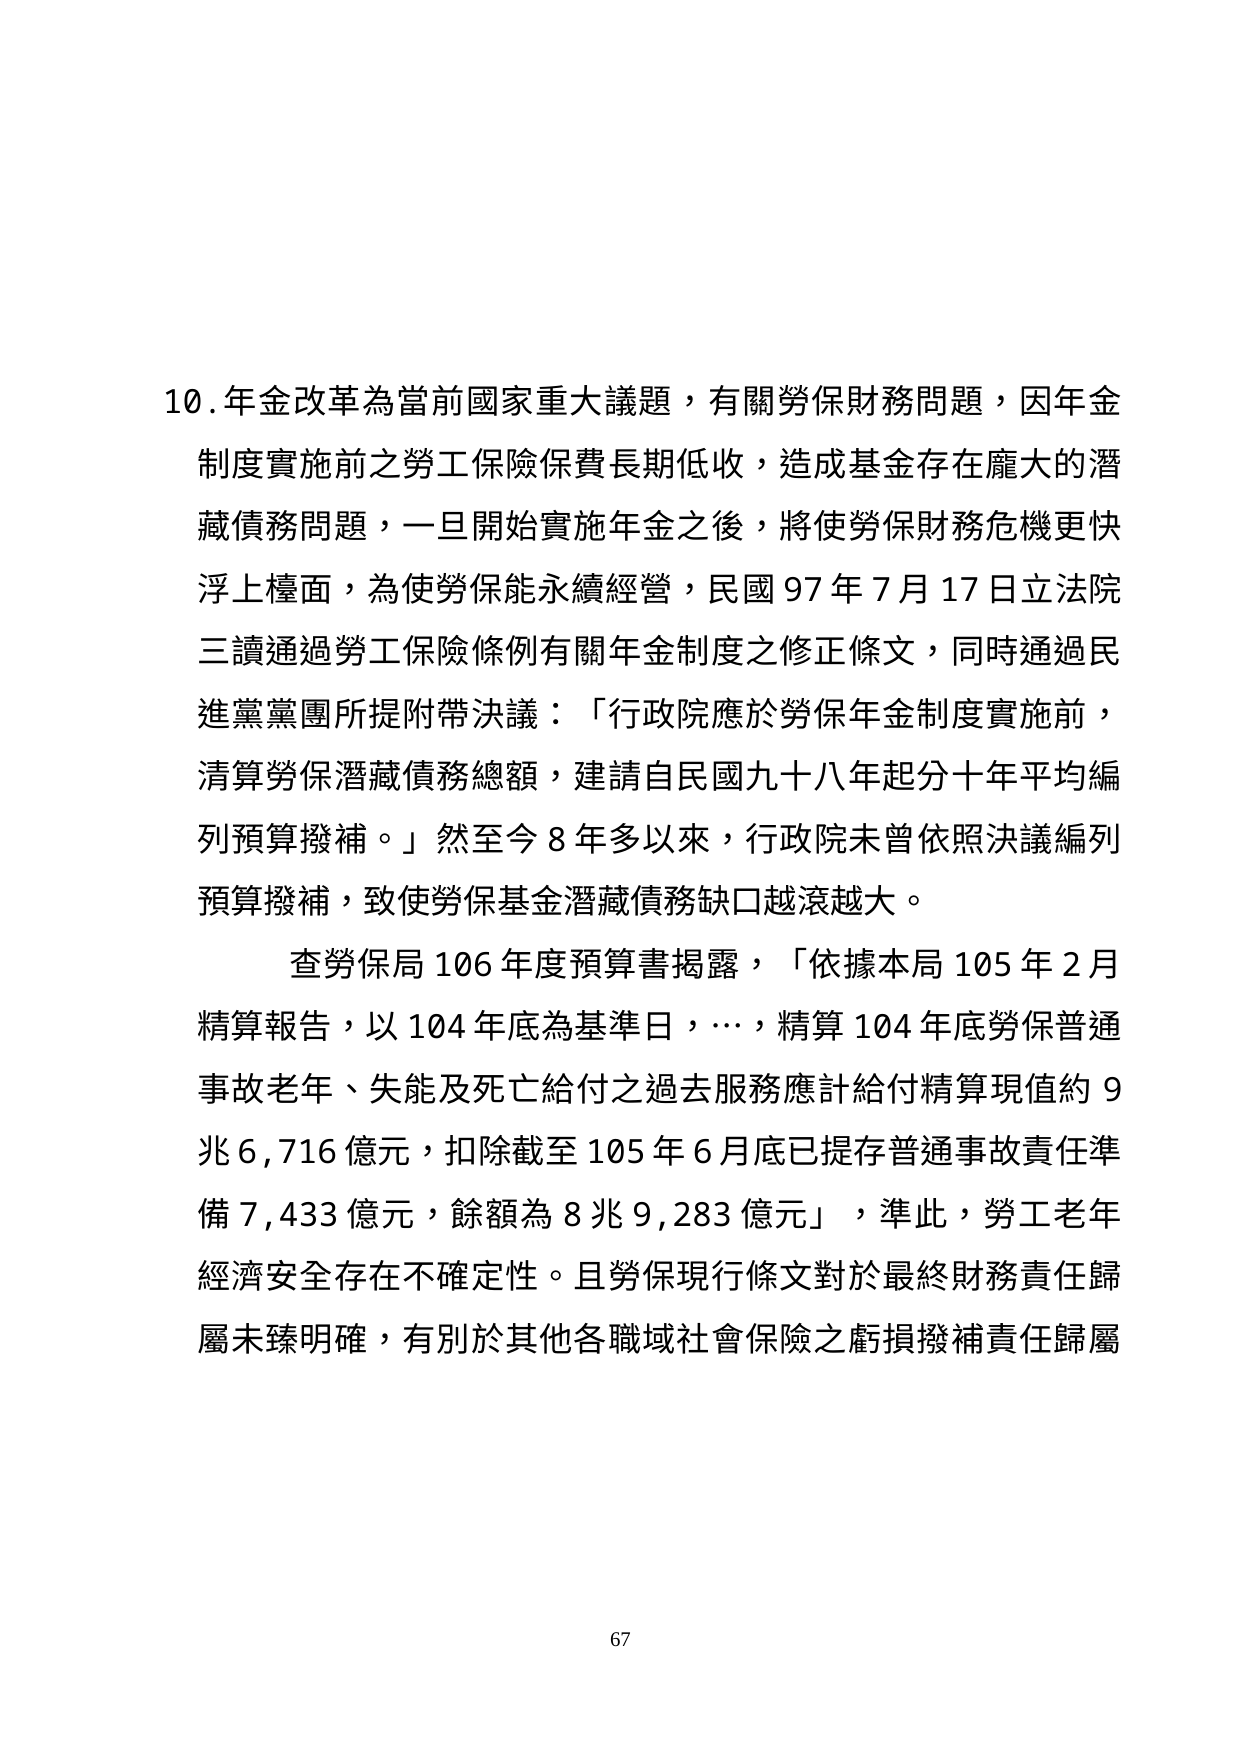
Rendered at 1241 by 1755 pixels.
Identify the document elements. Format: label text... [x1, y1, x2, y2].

text 查勞保局106年度預算書揭露，「依據本局105年2月精算報告，以104年底為基準日，…，精算104年底勞保普通事故老年、失能及死亡給付之過去服務應計給付精算現值約9兆6,716億元，扣除截至105年6月底已提存普通事故責任準備7,433億元，餘額為8兆9,283億元」，準此，勞工老年經濟安全存在不確定性。且勞保現行條文對於最終財務責任歸屬未臻明確，有別於其他各職域社會保險之虧損撥補責任歸屬 [162, 920, 1122, 1358]
text 10.年金改革為當前國家重大議題，有關勞保財務問題，因年金制度實施前之勞工保險保費長期低收，造成基金存在龐大的潛藏債務問題，一旦開始實施年金之後，將使勞保財務危機更快浮上檯面，為使勞保能永續經營，民國97年7月17日立法院三讀通過勞工保險條例有關年金制度之修正條文，同時通過民進黨黨團所提附帶決議：「行政院應於勞保年金制度實施前，清算勞保潛藏債務總額，建請自民國九十八年起分十年平均編列預算撥補。」然至今8年多以來，行政院未曾依照決議編列預算撥補，致使勞保基金潛藏債務缺口越滾越大。 [162, 358, 1122, 920]
